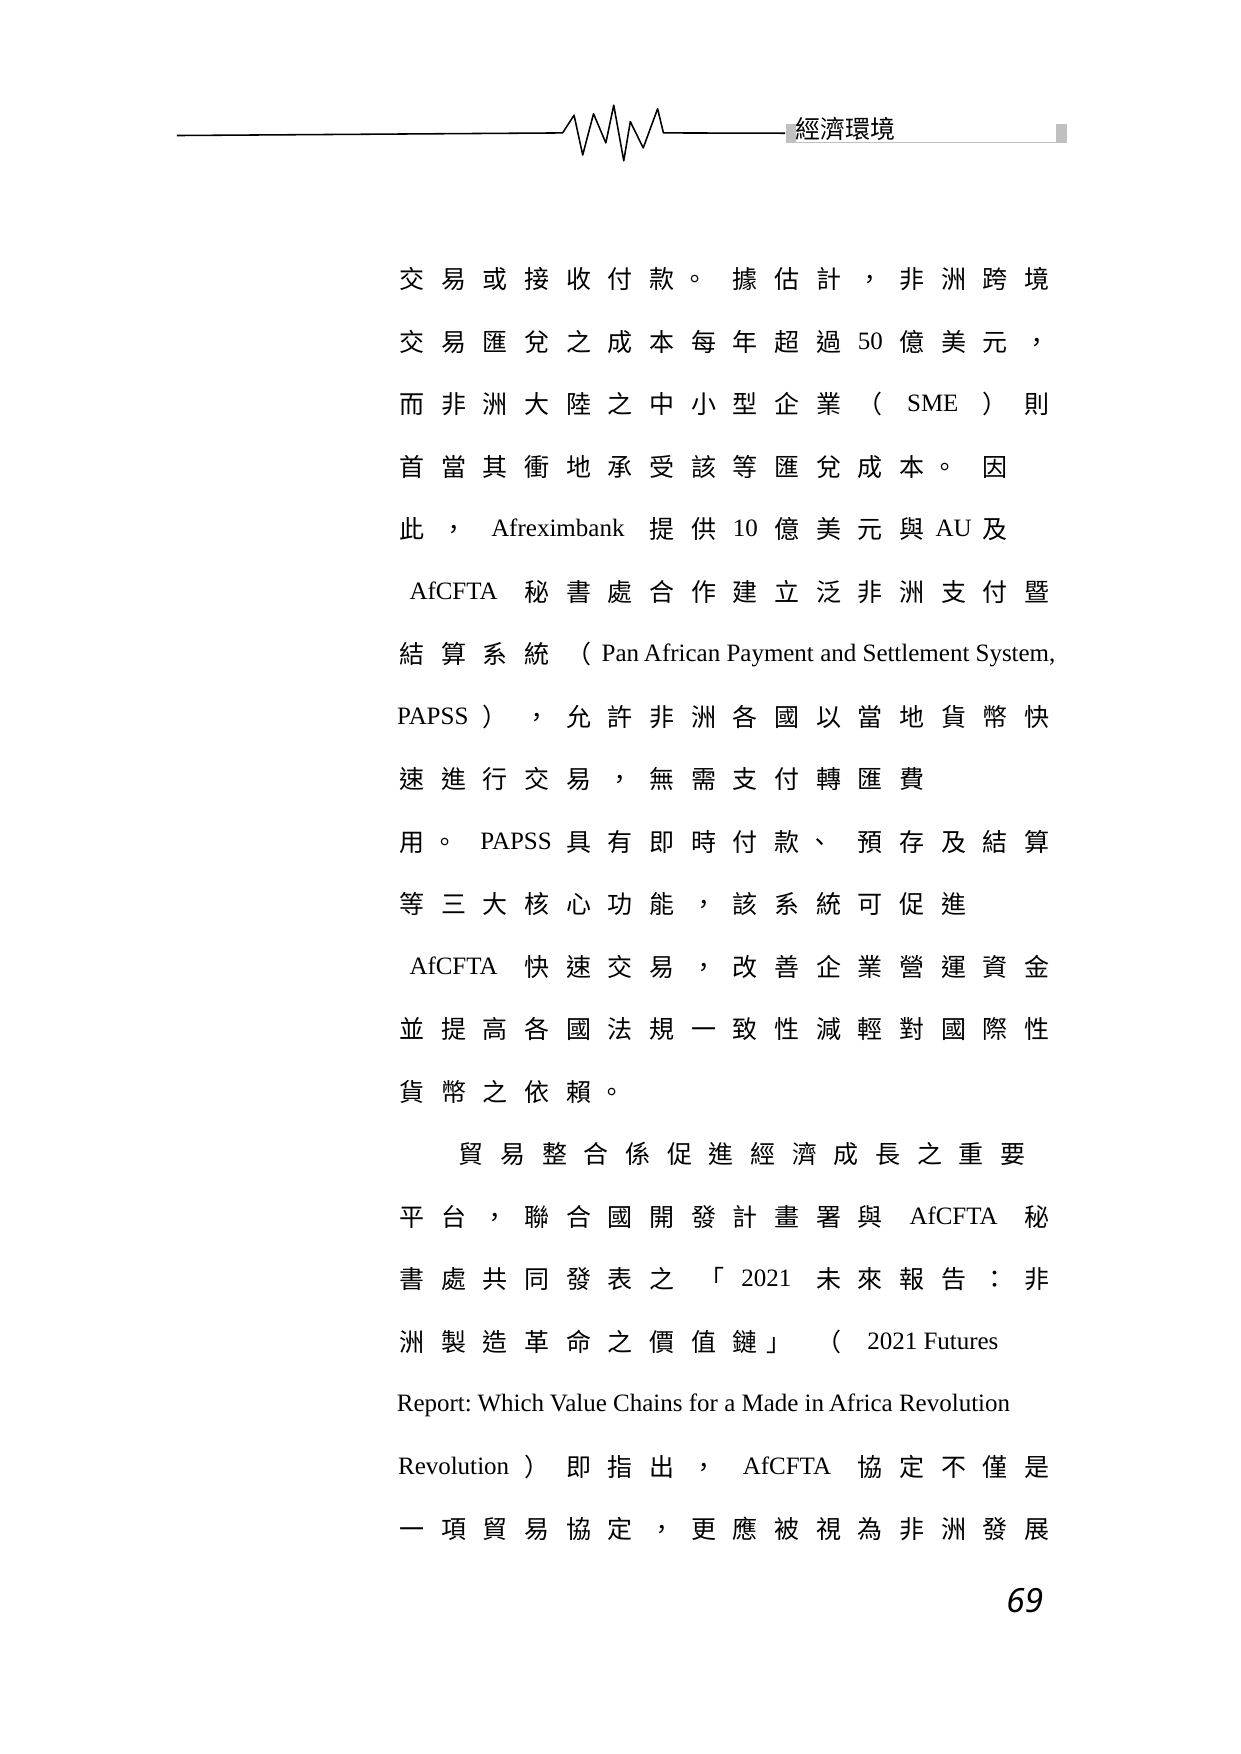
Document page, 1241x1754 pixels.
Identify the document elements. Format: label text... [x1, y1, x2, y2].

text 交易或接收付款。據估計，非洲跨境交易匯兌之成本每年超過50億美元，而非洲大陸之中小型企業（SME）則首當其衝地承受該等匯兌成本。因此，Afreximbank提供10億美元與AU及AfCFTA秘書處合作建立泛非洲支付暨結算系統（Pan African Payment and Settlement System, PAPSS），允許非洲各國以當地貨幣快速進行交易，無需支付轉匯費用。PAPSS具有即時付款、預存及結算等三大核心功能，該系統可促進AfCFTA快速交易，改善企業營運資金並提高各國法規一致性減輕對國際性貨幣之依賴。 [330, 236, 1058, 1111]
text 貿易整合係促進經濟成長之重要平台，聯合國開發計畫署與AfCFTA秘書處共同發表之「2021未來報告：非洲製造革命之價值鏈」（2021 Futures Report: Which Value Chains for a Made in Africa Revolution Revolution）即指出，AfCFTA協定不僅是一項貿易協定，更應被視為非洲發展 [330, 1111, 1058, 1549]
